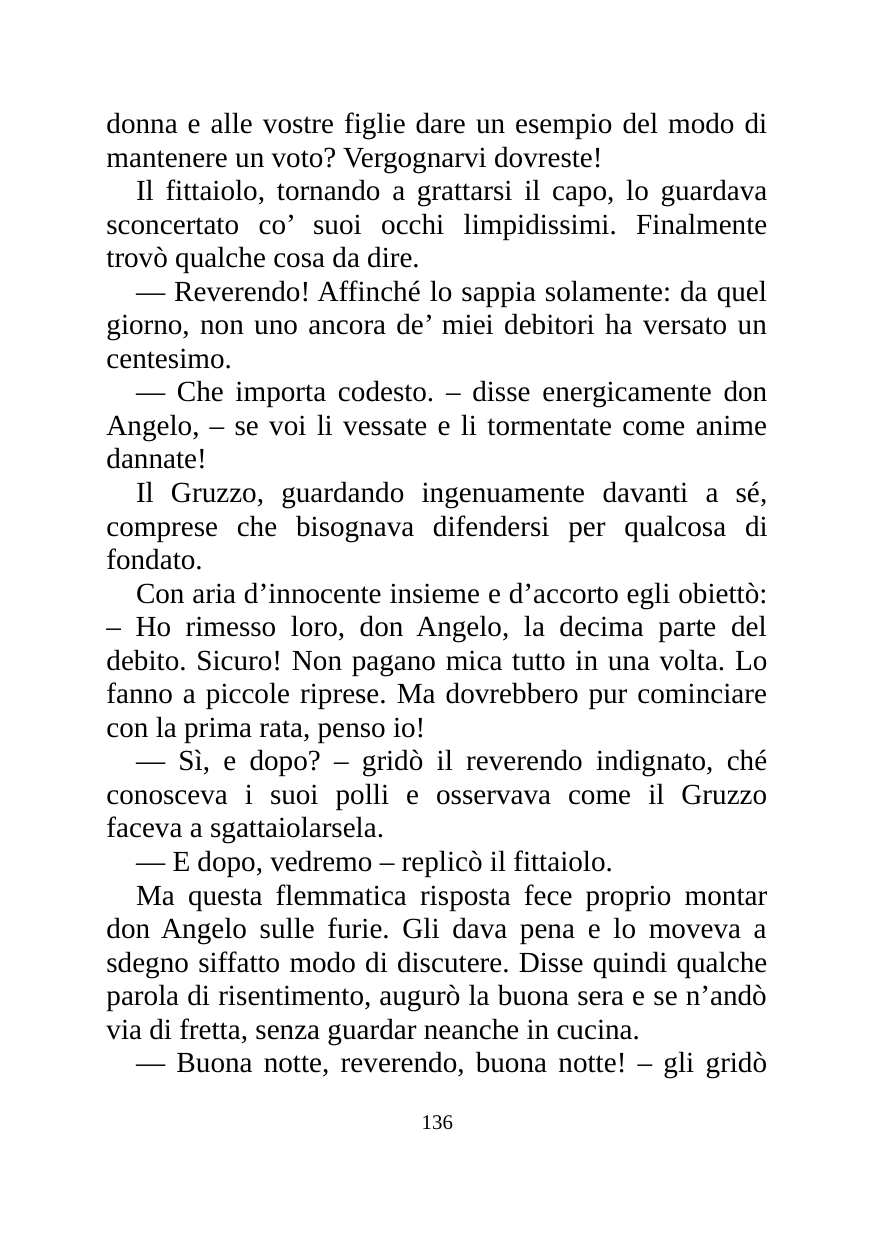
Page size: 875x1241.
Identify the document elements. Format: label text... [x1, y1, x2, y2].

text donna e alle vostre figlie dare un esempio del modo di mantenere un voto? Vergognarvi dovreste! [106, 106, 768, 173]
text Il Gruzzo, guardando ingenuamente davanti a sé, comprese che bisognava difendersi per qualcosa di fondato. [106, 475, 768, 576]
text Il fittaiolo, tornando a grattarsi il capo, lo guardava sconcertato co’ suoi occhi limpidissimi. Finalmente trovò qualche cosa da dire. [106, 173, 768, 274]
text — Reverendo! Affinché lo sappia solamente: da quel giorno, non uno ancora de’ miei debitori ha versato un centesimo. [106, 274, 768, 374]
text — Buona notte, reverendo, buona notte! – gli gridò [106, 1045, 768, 1079]
text Ma questa flemmatica risposta fece proprio montar don Angelo sulle furie. Gli dava pena e lo moveva a sdegno siffatto modo di discutere. Disse quindi qualche parola di risentimento, augurò la buona sera e se n’andò via di fretta, senza guardar neanche in cucina. [106, 878, 768, 1045]
text — Che importa codesto. – disse energicamente don Angelo, – se voi li vessate e li tormentate come anime dannate! [106, 374, 768, 475]
text — E dopo, vedremo – replicò il fittaiolo. [106, 844, 768, 878]
text — Sì, e dopo? – gridò il reverendo indignato, ché conosceva i suoi polli e osservava come il Gruzzo faceva a sgattaiolarsela. [106, 743, 768, 844]
text Con aria d’innocente insieme e d’accorto egli obiettò: – Ho rimesso loro, don Angelo, la decima parte del debito. Sicuro! Non pagano mica tutto in una volta. Lo fanno a piccole riprese. Ma dovrebbero pur cominciare con la prima rata, penso io! [106, 576, 768, 743]
